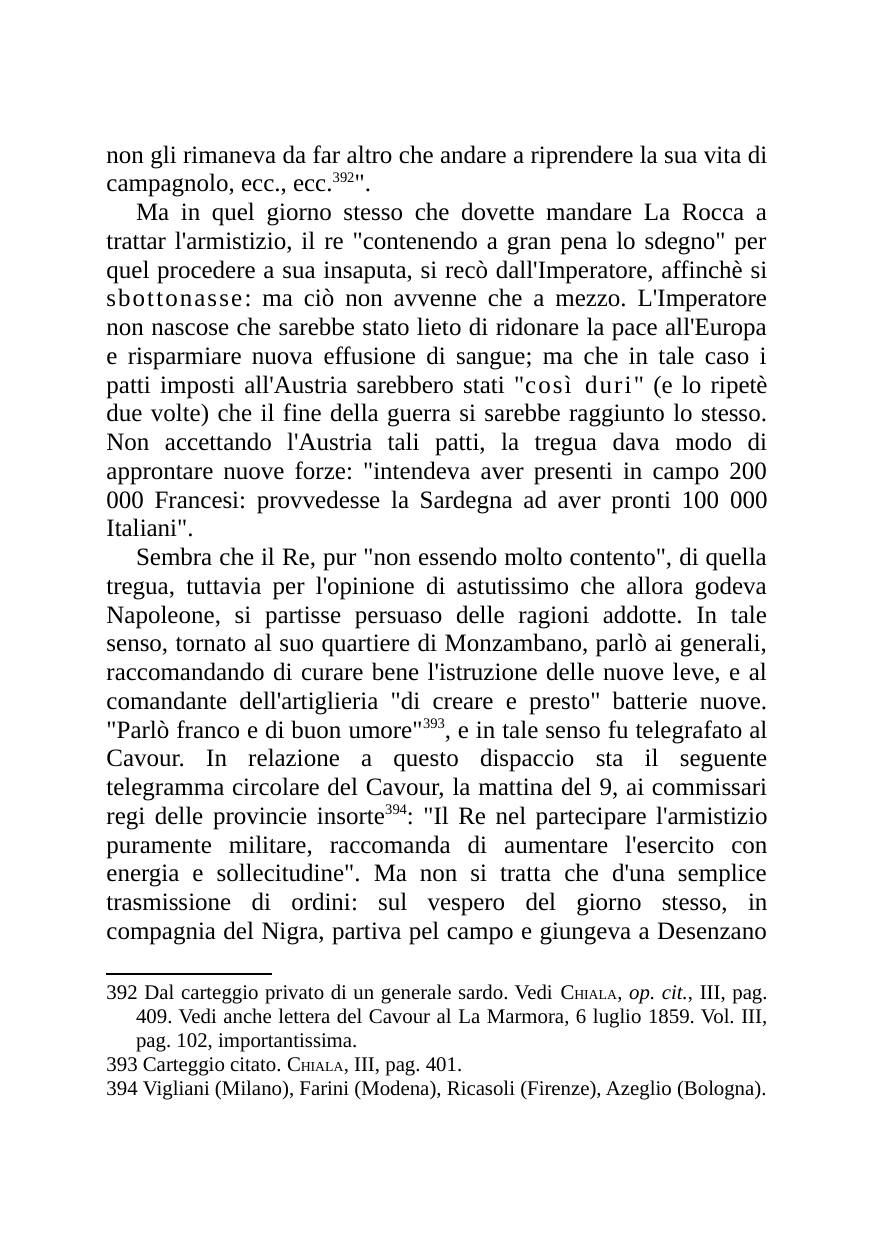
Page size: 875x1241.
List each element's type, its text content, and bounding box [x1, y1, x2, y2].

text Vigliani (Milano), Farini (Modena), Ricasoli (Firenze), Azeglio (Bologna). [106, 1076, 768, 1100]
text Dal carteggio privato di un generale sardo. Vedi Chiala, op. cit., III, pag. 409. Vedi anche lettera del Cavour al La Marmora, 6 luglio 1859. Vol. III, pag. 102, importantissima. [106, 980, 768, 1052]
text non gli rimaneva da far altro che andare a riprendere la sua vita di campagnolo, ecc., ecc.". [106, 140, 768, 197]
text Sembra che il Re, pur "non essendo molto contento", di quella tregua, tuttavia per l'opinione di astutissimo che allora godeva Napoleone, si partisse persuaso delle ragioni addotte. In tale senso, tornato al suo quartiere di Monzambano, parlò ai generali, raccomandando di curare bene l'istruzione delle nuove leve, e al comandante dell'artiglieria "di creare e presto" batterie nuove. "Parlò franco e di buon umore", e in tale senso fu telegrafato al Cavour. In relazione a questo dispaccio sta il seguente telegramma circolare del Cavour, la mattina del 9, ai commissari regi delle provincie insorte: "Il Re nel partecipare l'armistizio puramente militare, raccomanda di aumentare l'esercito con energia e sollecitudine". Ma non si tratta che d'una semplice trasmissione di ordini: sul vespero del giorno stesso, in compagnia del Nigra, partiva pel campo e giungeva a Desenzano [106, 542, 768, 945]
text Ma in quel giorno stesso che dovette mandare La Rocca a trattar l'armistizio, il re "contenendo a gran pena lo sdegno" per quel procedere a sua insaputa, si recò dall'Imperatore, affinchè si sbottonasse: ma ciò non avvenne che a mezzo. L'Imperatore non nascose che sarebbe stato lieto di ridonare la pace all'Europa e risparmiare nuova effusione di sangue; ma che in tale caso i patti imposti all'Austria sarebbero stati "così duri" (e lo ripetè due volte) che il fine della guerra si sarebbe raggiunto lo stesso. Non accettando l'Austria tali patti, la tregua dava modo di approntare nuove forze: "intendeva aver presenti in campo 200 000 Francesi: provvedesse la Sardegna ad aver pronti 100 000 Italiani". [106, 197, 768, 542]
text Carteggio citato. Chiala, III, pag. 401. [106, 1052, 768, 1076]
